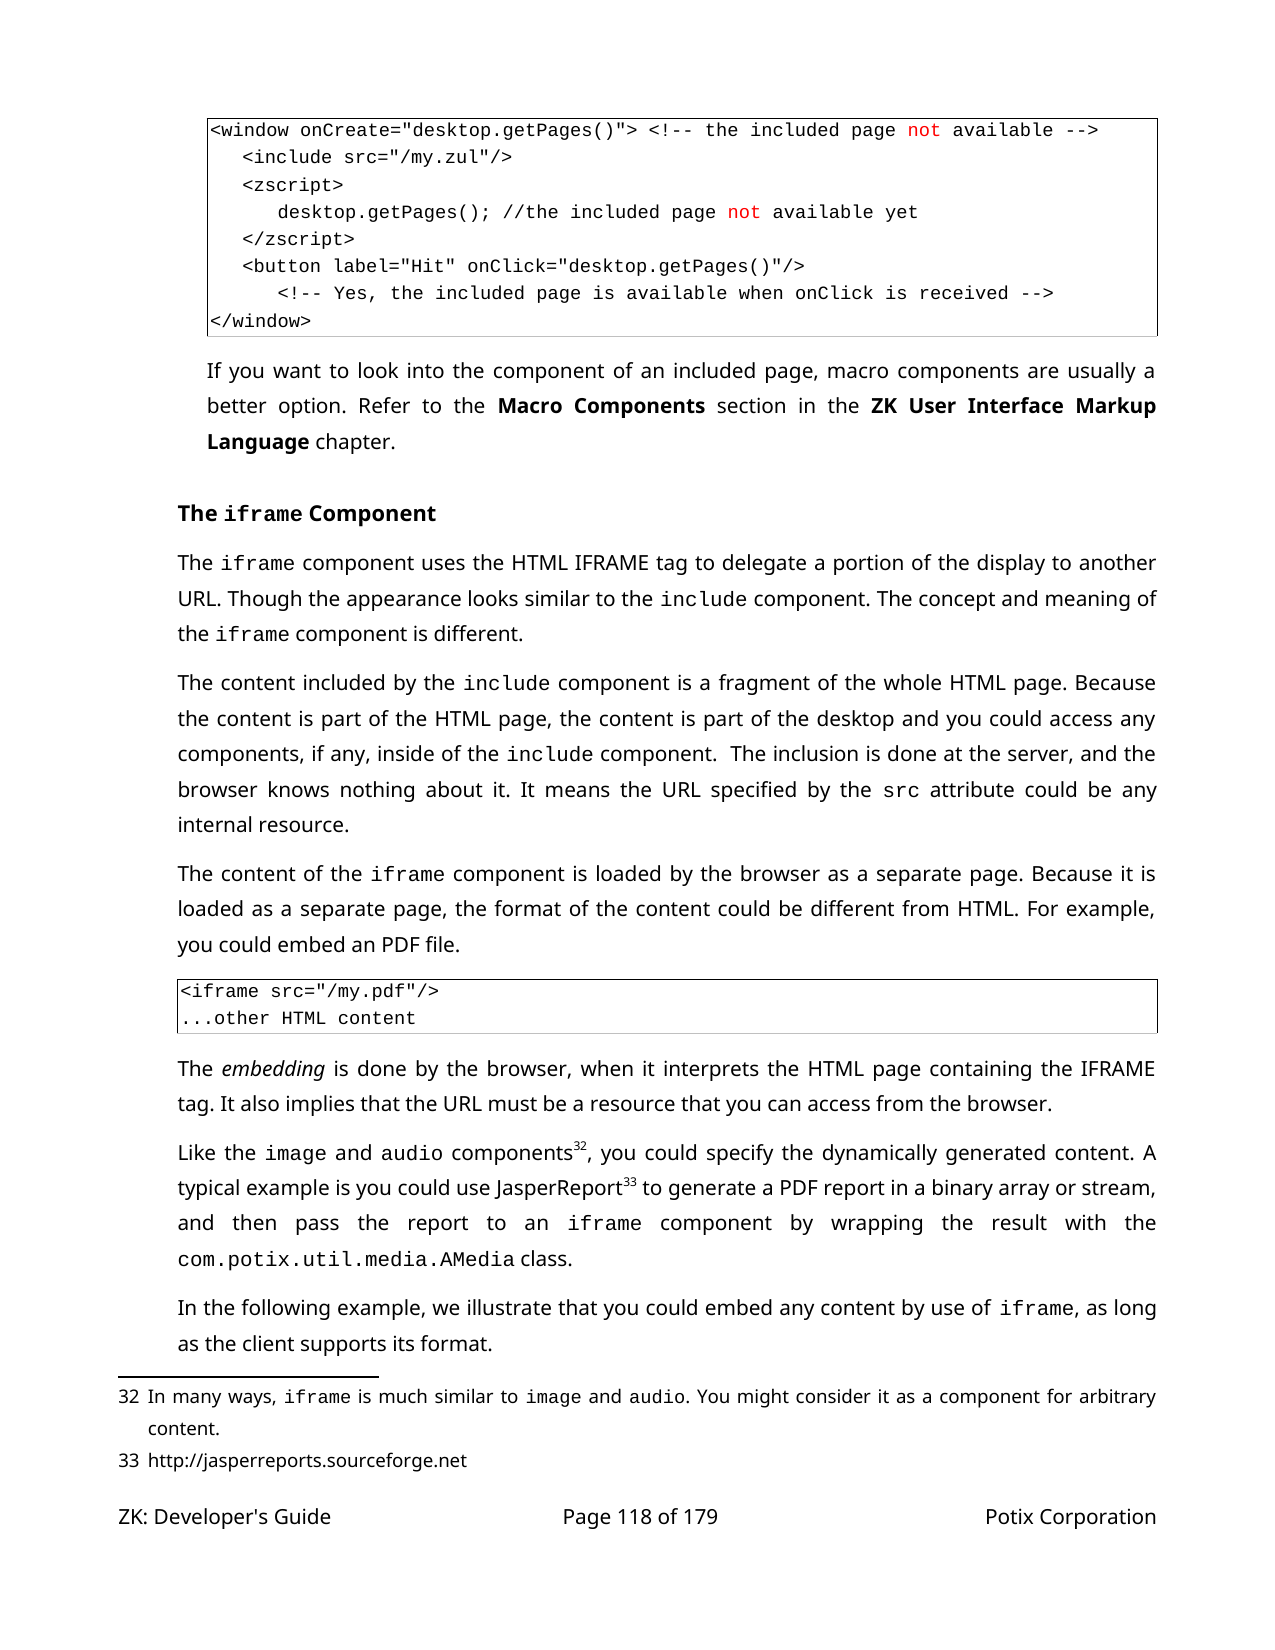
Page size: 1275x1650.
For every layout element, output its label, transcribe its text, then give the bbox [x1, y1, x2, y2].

text <window onCreate="desktop.getPages()"> <!-- the included page not available --> [208, 119, 1157, 142]
text <iframe src="/my.pdf"/> [178, 980, 1157, 1003]
text In the following example, we illustrate that you could embed any content by use of iframe, as long as the client supports its format. [177, 1293, 1157, 1357]
text <!-- Yes, the included page is available when onClick is received --> [208, 281, 1157, 306]
text The embedding is done by the browser, when it interprets the HTML page containing the IFRAME tag. It also implies that the URL must be a resource that you can access from the browser. [177, 1054, 1157, 1117]
text <zscript> [208, 172, 1157, 197]
text ...other HTML content [178, 1006, 1157, 1033]
text Like the image and audio components, you could specify the dynamically generated content. A typical example is you could use JasperReport to generate a PDF report in a binary array or stream, and then pass the report to an iframe component by wrapping the result with the com.potix.util.media.AMedia class. [177, 1138, 1157, 1273]
text desktop.getPages(); //the included page not available yet [208, 200, 1157, 224]
subtitle The iframe Component [177, 497, 1157, 528]
text The content included by the include component is a fragment of the whole HTML page. Because the content is part of the HTML page, the content is part of the desktop and you could access any components, if any, inside of the include component. The inclusion is done at the server, and the browser knows nothing about it. It means the URL specified by the src attribute could be any internal resource. [177, 668, 1157, 838]
text http://jasperreports.sourceforge.net [118, 1447, 1157, 1473]
text </zscript> [208, 227, 1157, 251]
text The iframe component uses the HTML IFRAME tag to delegate a portion of the display to another URL. Though the appearance looks similar to the include component. The concept and meaning of the iframe component is different. [177, 548, 1157, 648]
text </window> [208, 308, 1157, 336]
text The content of the iframe component is loaded by the browser as a separate page. Because it is loaded as a separate page, the format of the content could be different from HTML. For example, you could embed an PDF file. [177, 859, 1157, 958]
text <button label="Hit" onClick="desktop.getPages()"/> [208, 254, 1157, 278]
text In many ways, iframe is much similar to image and audio. You might consider it as a component for arbitrary content. [118, 1383, 1157, 1441]
text If you want to look into the component of an included page, macro components are usually a better option. Refer to the Macro Components section in the ZK User Interface Markup Language chapter. [207, 356, 1157, 455]
text <include src="/my.zul"/> [208, 145, 1157, 169]
